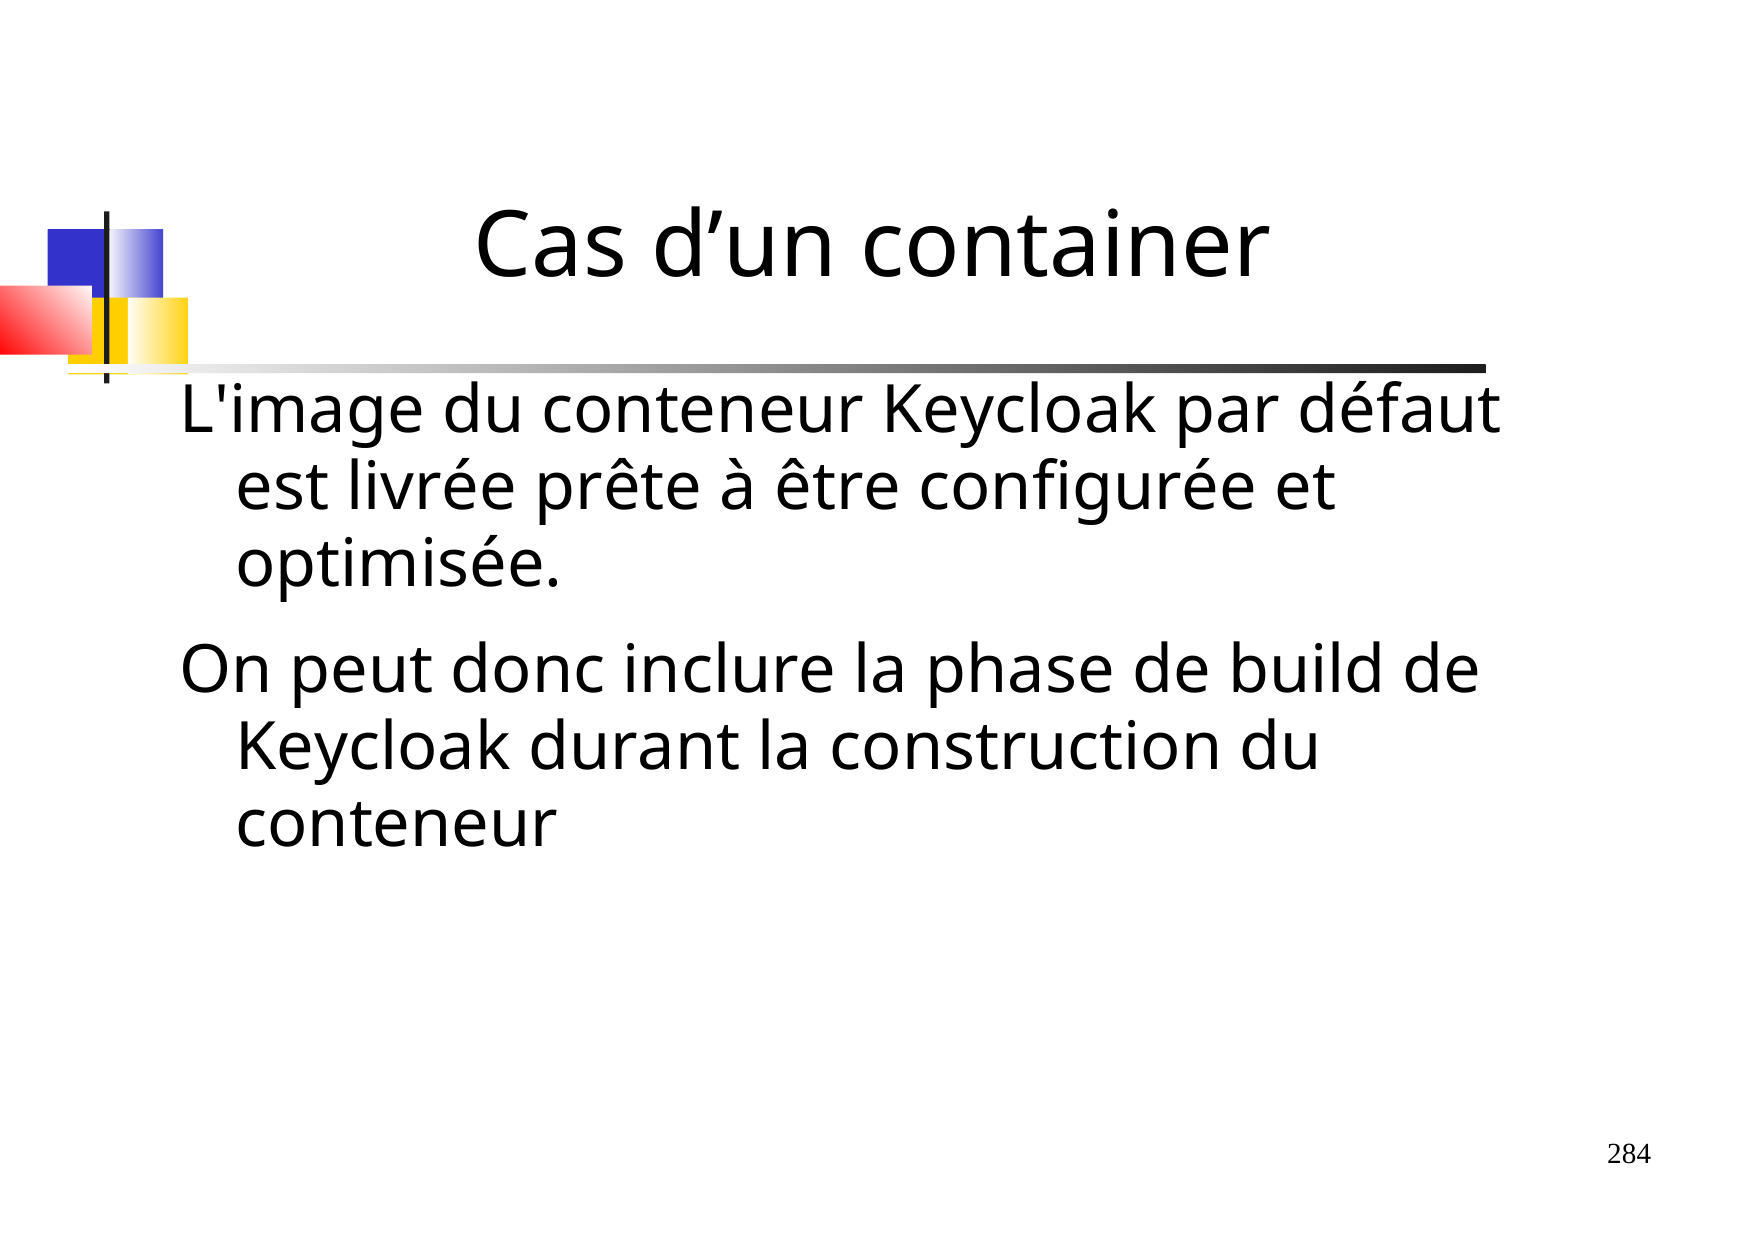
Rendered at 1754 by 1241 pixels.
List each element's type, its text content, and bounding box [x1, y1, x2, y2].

list L'image du conteneur Keycloak par défaut est livrée prête à être configurée et optimisée. On peut donc inclure la phase de build de Keycloak durant la construction du conteneur [179, 371, 1567, 1091]
title Cas d’un container [179, 139, 1567, 351]
